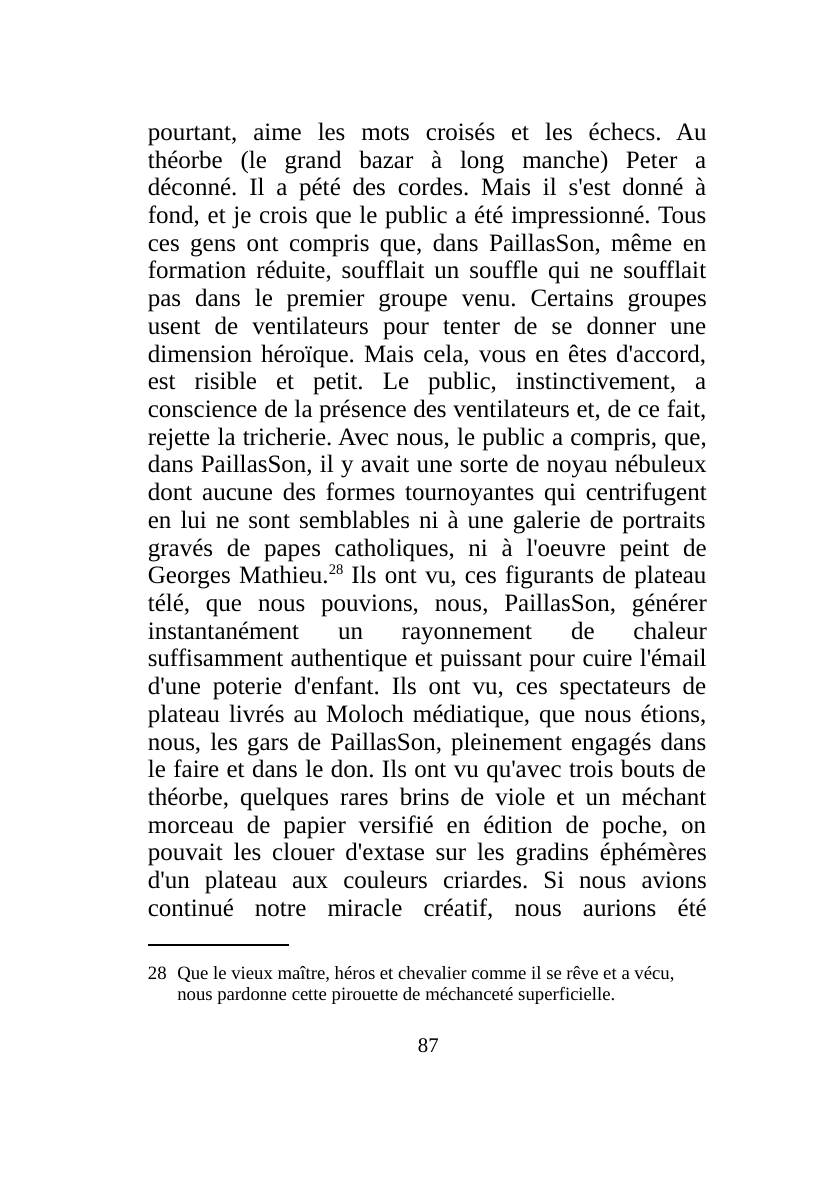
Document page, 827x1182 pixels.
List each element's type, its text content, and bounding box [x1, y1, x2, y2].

text pourtant, aime les mots croisés et les échecs. Au théorbe (le grand bazar à long manche) Peter a déconné. Il a pété des cordes. Mais il s'est donné à fond, et je crois que le public a été impressionné. Tous ces gens ont compris que, dans PaillasSon, même en formation réduite, soufflait un souffle qui ne soufflait pas dans le premier groupe venu. Certains groupes usent de ventilateurs pour tenter de se donner une dimension héroïque. Mais cela, vous en êtes d'accord, est risible et petit. Le public, instinctivement, a conscience de la présence des ventilateurs et, de ce fait, rejette la tricherie. Avec nous, le public a compris, que, dans PaillasSon, il y avait une sorte de noyau nébuleux dont aucune des formes tournoyantes qui centrifugent en lui ne sont semblables ni à une galerie de portraits gravés de papes catholiques, ni à l'oeuvre peint de Georges Mathieu. Ils ont vu, ces figurants de plateau télé, que nous pouvions, nous, PaillasSon, générer instantanément un rayonnement de chaleur suffisamment authentique et puissant pour cuire l'émail d'une poterie d'enfant. Ils ont vu, ces spectateurs de plateau livrés au Moloch médiatique, que nous étions, nous, les gars de PaillasSon, pleinement engagés dans le faire et dans le don. Ils ont vu qu'avec trois bouts de théorbe, quelques rares brins de viole et un méchant morceau de papier versifié en édition de poche, on pouvait les clouer d'extase sur les gradins éphémères d'un plateau aux couleurs criardes. Si nous avions continué notre miracle créatif, nous aurions été [148, 118, 707, 922]
text Que le vieux maître, héros et chevalier comme il se rêve et a vécu, nous pardonne cette pirouette de méchanceté superficielle. [148, 963, 709, 1004]
